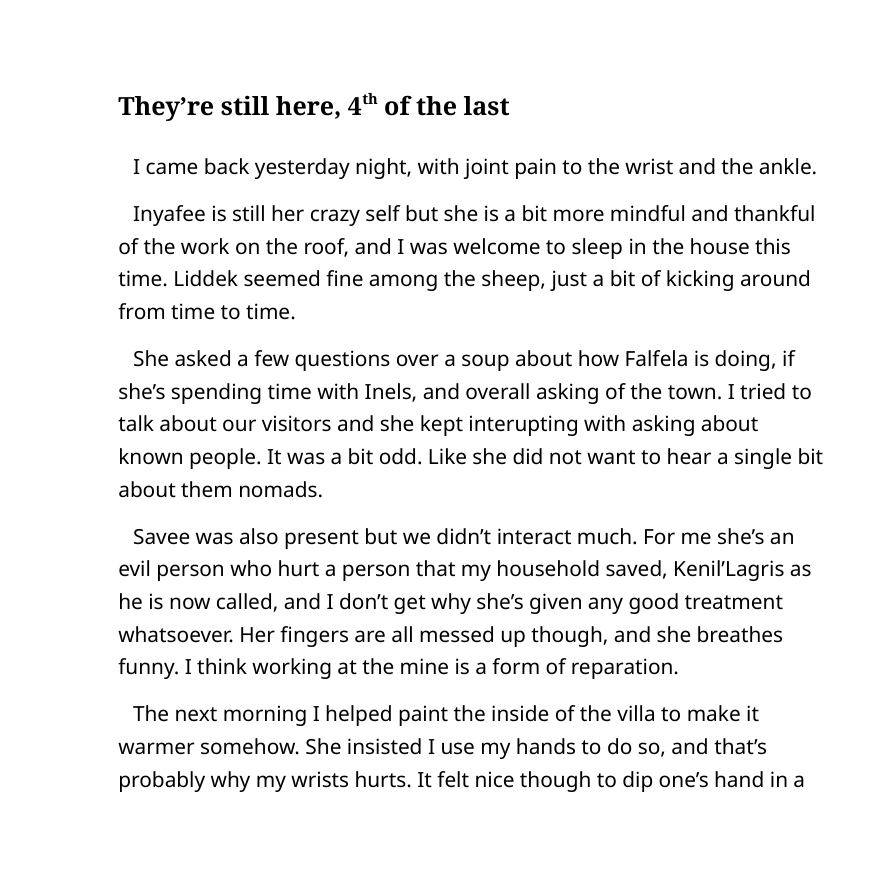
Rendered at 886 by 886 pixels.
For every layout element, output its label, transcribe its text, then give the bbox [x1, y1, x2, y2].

text She asked a few questions over a soup about how Falfela is doing, if she’s spending time with Inels, and overall asking of the town. I tried to talk about our visitors and she kept interupting with asking about known people. It was a bit odd. Like she did not want to hear a single bit about them nomads. [118, 344, 827, 503]
text The next morning I helped paint the inside of the villa to make it warmer somehow. She insisted I use my hands to do so, and that’s probably why my wrists hurts. It felt nice though to dip one’s hand in a [118, 699, 827, 793]
text Savee was also present but we didn’t interact much. For me she’s an evil person who hurt a person that my household saved, Kenil’Lagris as he is now called, and I don’t get why she’s given any good treatment whatsoever. Her fingers are all messed up though, and she breathes funny. I think working at the mine is a form of reparation. [118, 522, 827, 681]
text I came back yesterday night, with joint pain to the wrist and the ankle. [118, 152, 827, 181]
text Inyafee is still her crazy self but she is a bit more mindful and thankful of the work on the roof, and I was welcome to sleep in the house this time. Liddek seemed fine among the sheep, just a bit of kicking around from time to time. [118, 199, 827, 326]
subtitle They’re still here, 4th of the last [118, 88, 827, 123]
